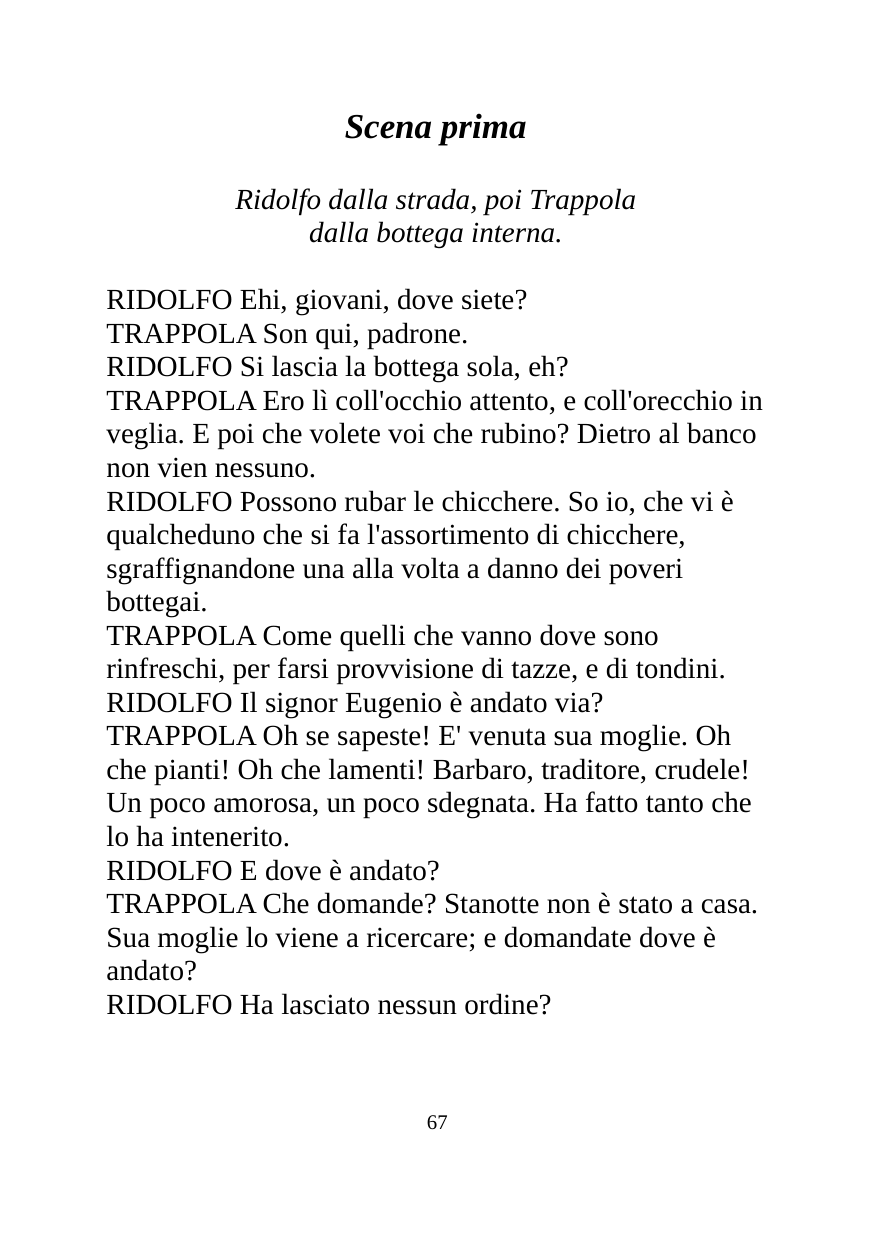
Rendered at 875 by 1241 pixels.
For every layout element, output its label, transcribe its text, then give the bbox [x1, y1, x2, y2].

text TRAPPOLA Oh se sapeste! E' venuta sua moglie. Oh che pianti! Oh che lamenti! Barbaro, traditore, crudele! Un poco amorosa, un poco sdegnata. Ha fatto tanto che lo ha intenerito. [106, 718, 768, 853]
text RIDOLFO E dove è andato? [106, 853, 768, 886]
text RIDOLFO Possono rubar le chicchere. So io, che vi è qualcheduno che si fa l'assortimento di chicchere, sgraffignandone una alla volta a danno dei poveri bottegai. [106, 484, 768, 618]
subtitle Scena prima [106, 106, 768, 146]
text Ridolfo dalla strada, poi Trappola [106, 182, 768, 215]
text RIDOLFO Ehi, giovani, dove siete? [106, 282, 768, 316]
text RIDOLFO Ha lasciato nessun ordine? [106, 987, 768, 1020]
text RIDOLFO Si lascia la bottega sola, eh? [106, 349, 768, 383]
text TRAPPOLA Ero lì coll'occhio attento, e coll'orecchio in veglia. E poi che volete voi che rubino? Dietro al banco non vien nessuno. [106, 383, 768, 484]
text RIDOLFO Il signor Eugenio è andato via? [106, 685, 768, 718]
text TRAPPOLA Son qui, padrone. [106, 316, 768, 349]
text dalla bottega interna. [106, 215, 768, 249]
text TRAPPOLA Come quelli che vanno dove sono rinfreschi, per farsi provvisione di tazze, e di tondini. [106, 618, 768, 685]
text TRAPPOLA Che domande? Stanotte non è stato a casa. Sua moglie lo viene a ricercare; e domandate dove è andato? [106, 886, 768, 987]
